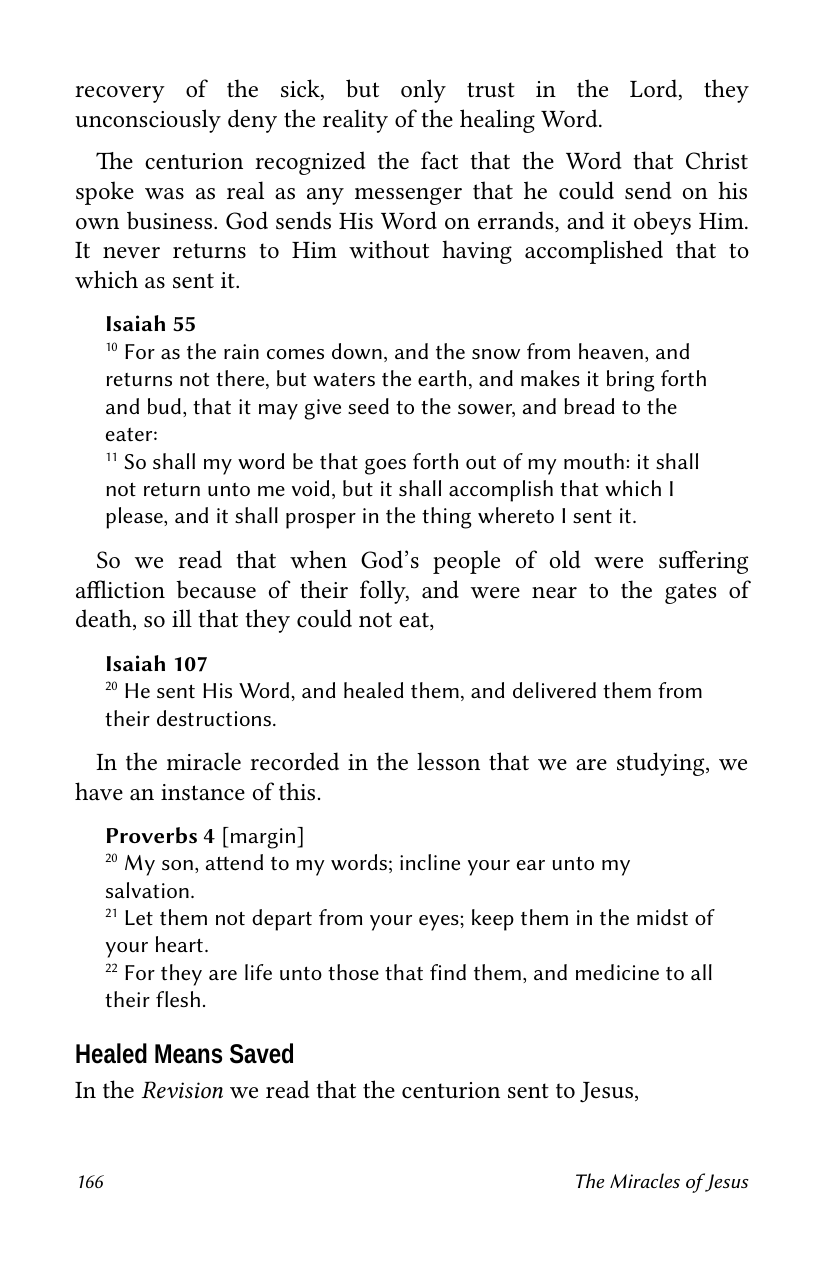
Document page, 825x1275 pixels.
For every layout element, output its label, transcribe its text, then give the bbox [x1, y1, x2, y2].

text 11 So shall my word be that goes forth out of my mouth: it shall not return unto me void, but it shall accomplish that which I please, and it shall prosper in the thing whereto I sent it. [105, 448, 720, 529]
text So we read that when God’s people of old were suffering affliction because of their folly, and were near to the gates of death, so ill that they could not eat, [75, 546, 750, 634]
text 21 Let them not depart from your eyes; keep them in the midst of your heart. [105, 905, 720, 958]
text 20 He sent His Word, and healed them, and delivered them from their destructions. [105, 678, 720, 732]
text 10 For as the rain comes down, and the snow from heaven, and returns not there, but waters the earth, and makes it bring forth and bud, that it may give seed to the sower, and bread to the eater: [105, 339, 720, 447]
text recovery of the sick, but only trust in the Lord, they unconsciously deny the reality of the healing Word. [75, 75, 750, 133]
text The centurion recognized the fact that the Word that Christ spoke was as real as any messenger that he could send on his own business. God sends His Word on errands, and it obeys Him. It never returns to Him without having accomplished that to which as sent it. [75, 147, 750, 295]
text 22 For they are life unto those that find them, and medicine to all their flesh. [105, 960, 720, 1013]
text Isaiah 55 [105, 311, 750, 337]
text In the Revision we read that the centurion sent to Jesus, [75, 1076, 750, 1104]
text In the miracle recorded in the lesson that we are studying, we have an instance of this. [75, 748, 750, 806]
text Proverbs 4 [margin] [105, 823, 750, 849]
subtitle Healed Means Saved [75, 1038, 750, 1069]
text 20 My son, attend to my words; incline your ear unto my salvation. [105, 850, 720, 904]
text Isaiah 107 [105, 650, 750, 677]
